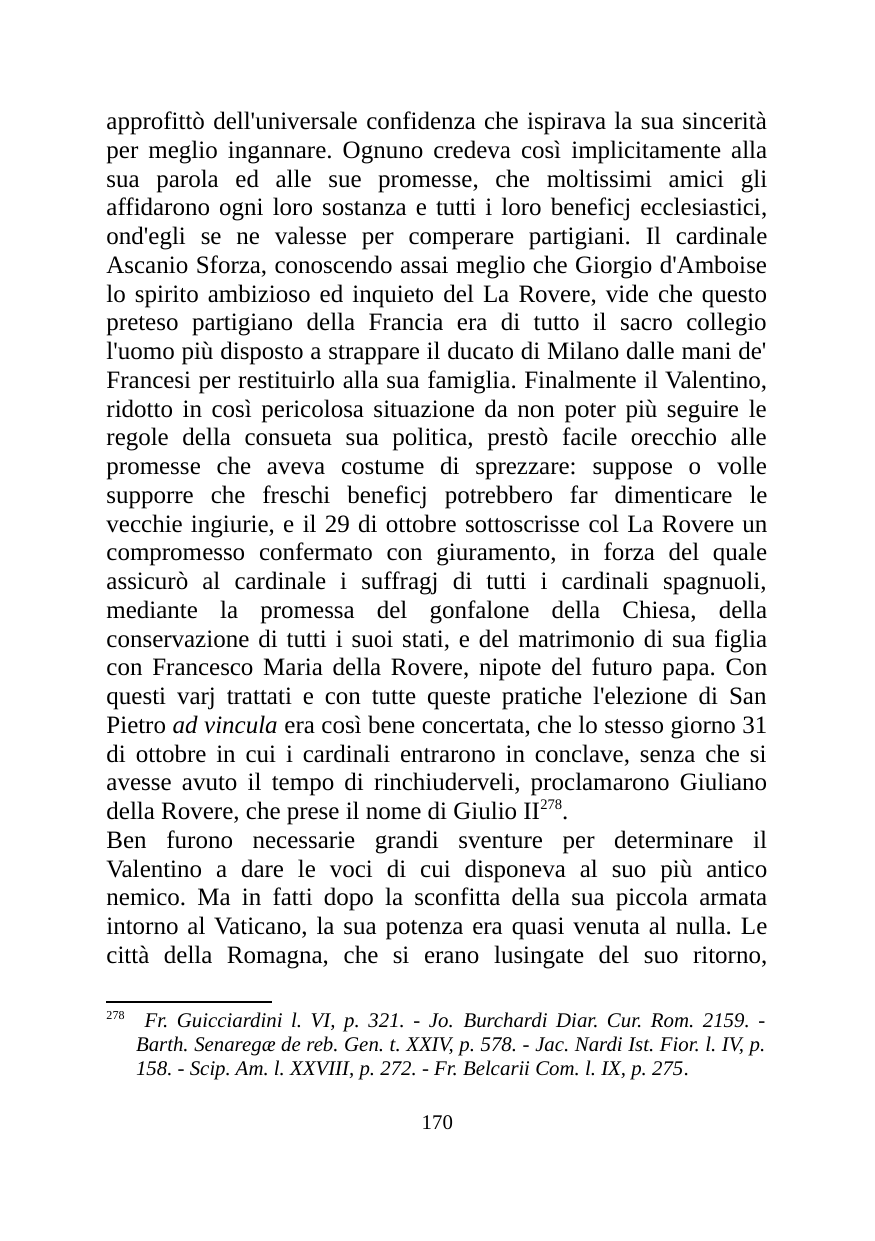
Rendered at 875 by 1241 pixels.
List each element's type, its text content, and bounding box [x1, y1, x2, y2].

text Fr. Guicciardini l. VI, p. 321. - Jo. Burchardi Diar. Cur. Rom. 2159. - Barth. Senaregæ de reb. Gen. t. XXIV, p. 578. - Jac. Nardi Ist. Fior. l. IV, p. 158. - Scip. Am. l. XXVIII, p. 272. - Fr. Belcarii Com. l. IX, p. 275. [106, 1008, 768, 1080]
text Ben furono necessarie grandi sventure per determinare il Valentino a dare le voci di cui disponeva al suo più antico nemico. Ma in fatti dopo la sconfitta della sua piccola armata intorno al Vaticano, la sua potenza era quasi venuta al nulla. Le città della Romagna, che si erano lusingate del suo ritorno, [106, 825, 768, 969]
text approfittò dell'universale confidenza che ispirava la sua sincerità per meglio ingannare. Ognuno credeva così implicitamente alla sua parola ed alle sue promesse, che moltissimi amici gli affidarono ogni loro sostanza e tutti i loro beneficj ecclesiastici, ond'egli se ne valesse per comperare partigiani. Il cardinale Ascanio Sforza, conoscendo assai meglio che Giorgio d'Amboise lo spirito ambizioso ed inquieto del La Rovere, vide che questo preteso partigiano della Francia era di tutto il sacro collegio l'uomo più disposto a strappare il ducato di Milano dalle mani de' Francesi per restituirlo alla sua famiglia. Finalmente il Valentino, ridotto in così pericolosa situazione da non poter più seguire le regole della consueta sua politica, prestò facile orecchio alle promesse che aveva costume di sprezzare: suppose o volle supporre che freschi beneficj potrebbero far dimenticare le vecchie ingiurie, e il 29 di ottobre sottoscrisse col La Rovere un compromesso confermato con giuramento, in forza del quale assicurò al cardinale i suffragj di tutti i cardinali spagnuoli, mediante la promessa del gonfalone della Chiesa, della conservazione di tutti i suoi stati, e del matrimonio di sua figlia con Francesco Maria della Rovere, nipote del futuro papa. Con questi varj trattati e con tutte queste pratiche l'elezione di San Pietro ad vincula era così bene concertata, che lo stesso giorno 31 di ottobre in cui i cardinali entrarono in conclave, senza che si avesse avuto il tempo di rinchiuderveli, proclamarono Giuliano della Rovere, che prese il nome di Giulio II. [106, 106, 768, 825]
